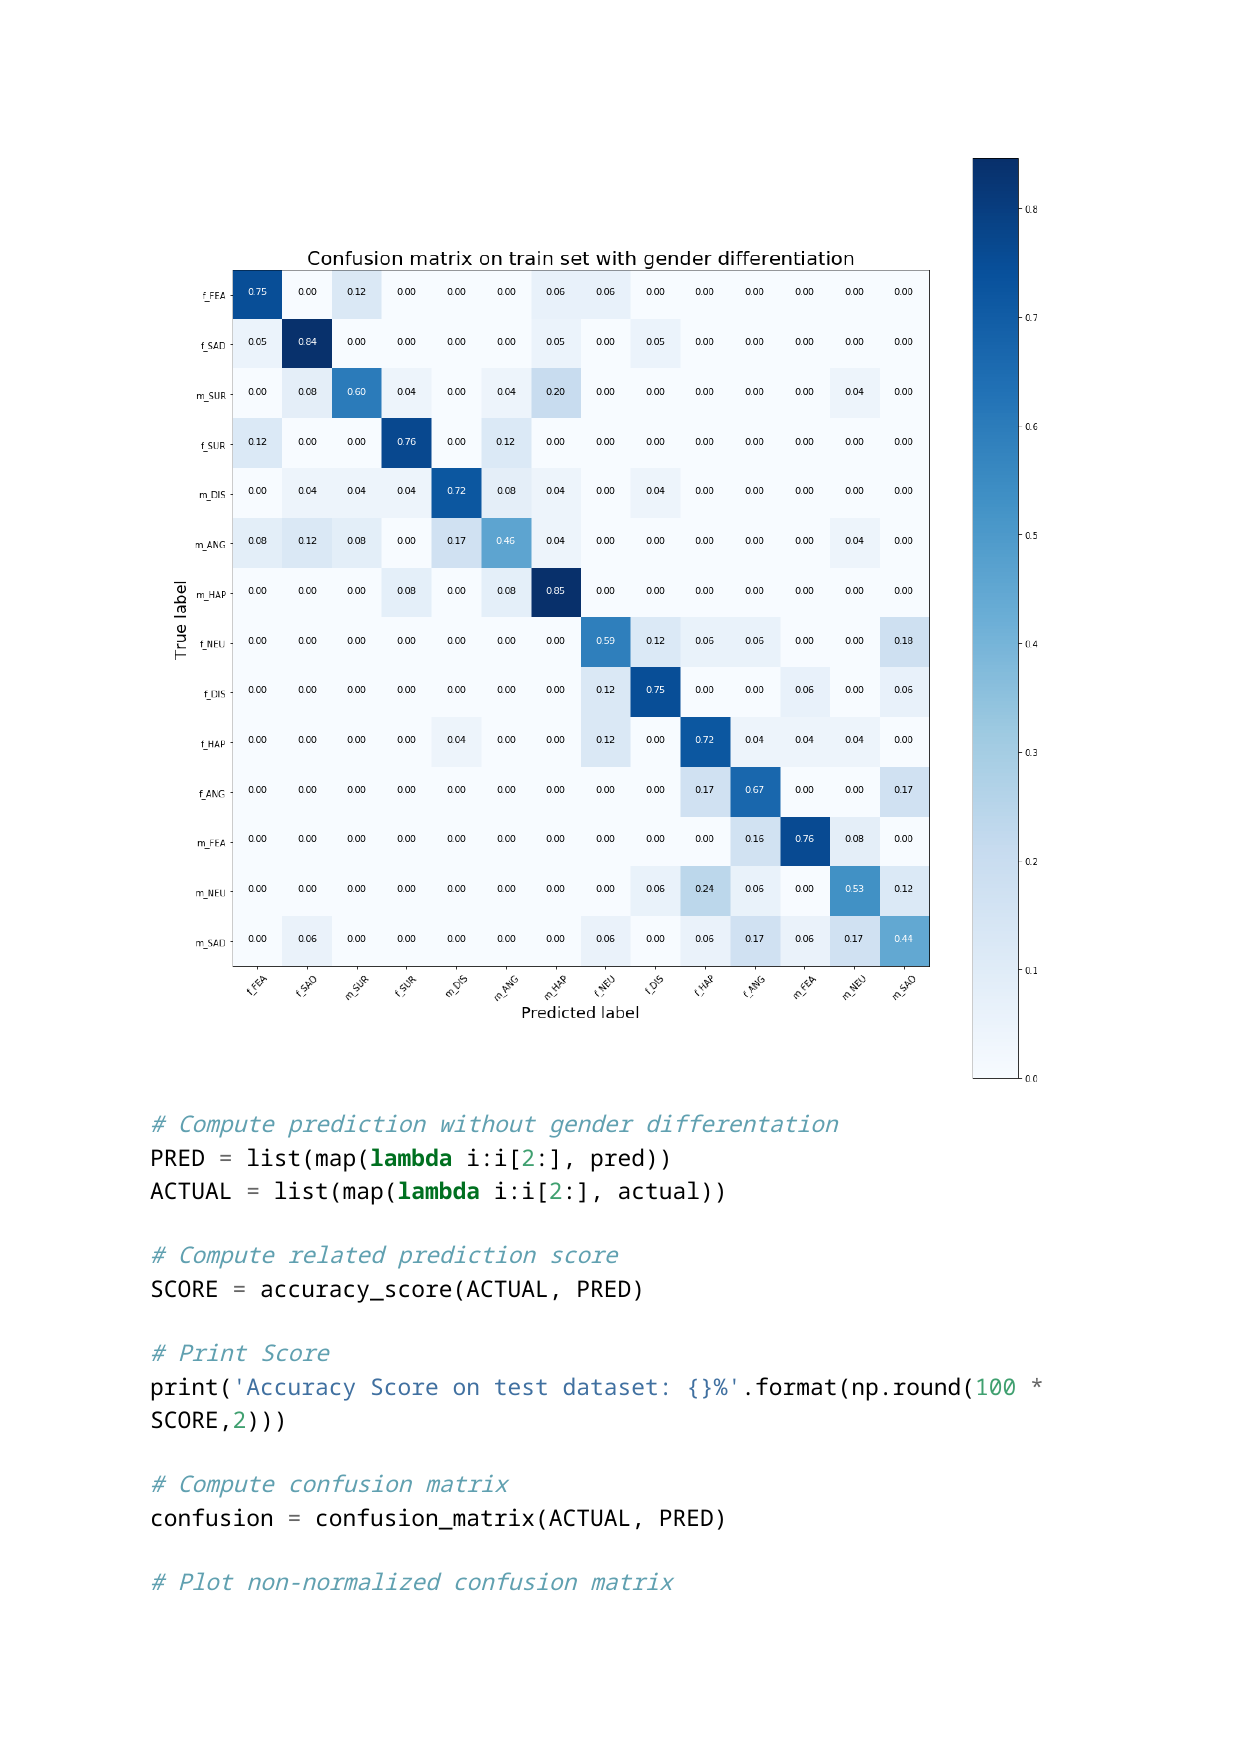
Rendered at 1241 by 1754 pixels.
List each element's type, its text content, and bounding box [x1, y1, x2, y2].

picture [168, 150, 1044, 1089]
text # Compute prediction without gender differentation PRED = list(map(lambda i:i[2:], pred)) ACTUAL = list(map(lambda i:i[2:], actual)) # Compute related prediction score SCORE = accuracy_score(ACTUAL, PRED) # Print Score print('Accuracy Score on test dataset: {}%'.format(np.round(100 * SCORE,2))) # Compute confusion matrix confusion = confusion_matrix(ACTUAL, PRED) # Plot non-normalized confusion matrix [150, 1108, 1090, 1597]
